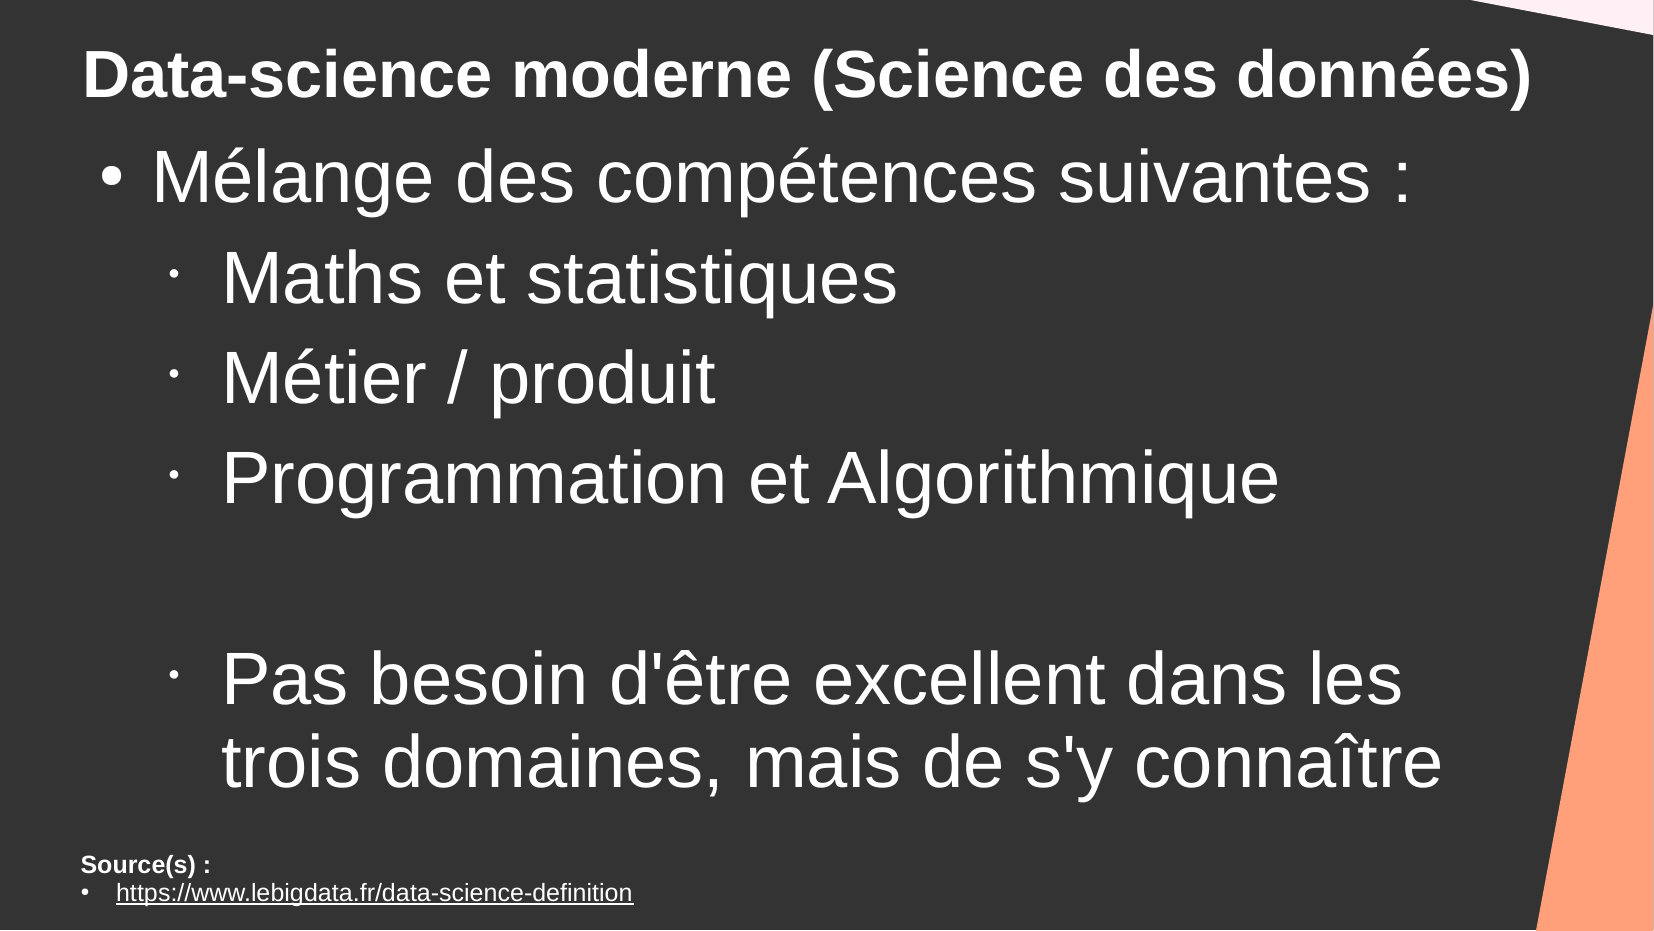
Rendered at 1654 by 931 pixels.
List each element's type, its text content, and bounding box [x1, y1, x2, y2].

list Mélange des compétences suivantes : Maths et statistiques Métier / produit Programmation et Algorithmique Pas besoin d'être excellent dans les trois domaines, mais de s'y connaître [80, 135, 1453, 815]
text_box Source(s) : https://www.lebigdata.fr/data-science-definition [65, 843, 1482, 915]
text_box [1535, 300, 1654, 931]
title Data-science moderne (Science des données) [82, 37, 1571, 115]
text_box [1470, 0, 1654, 36]
